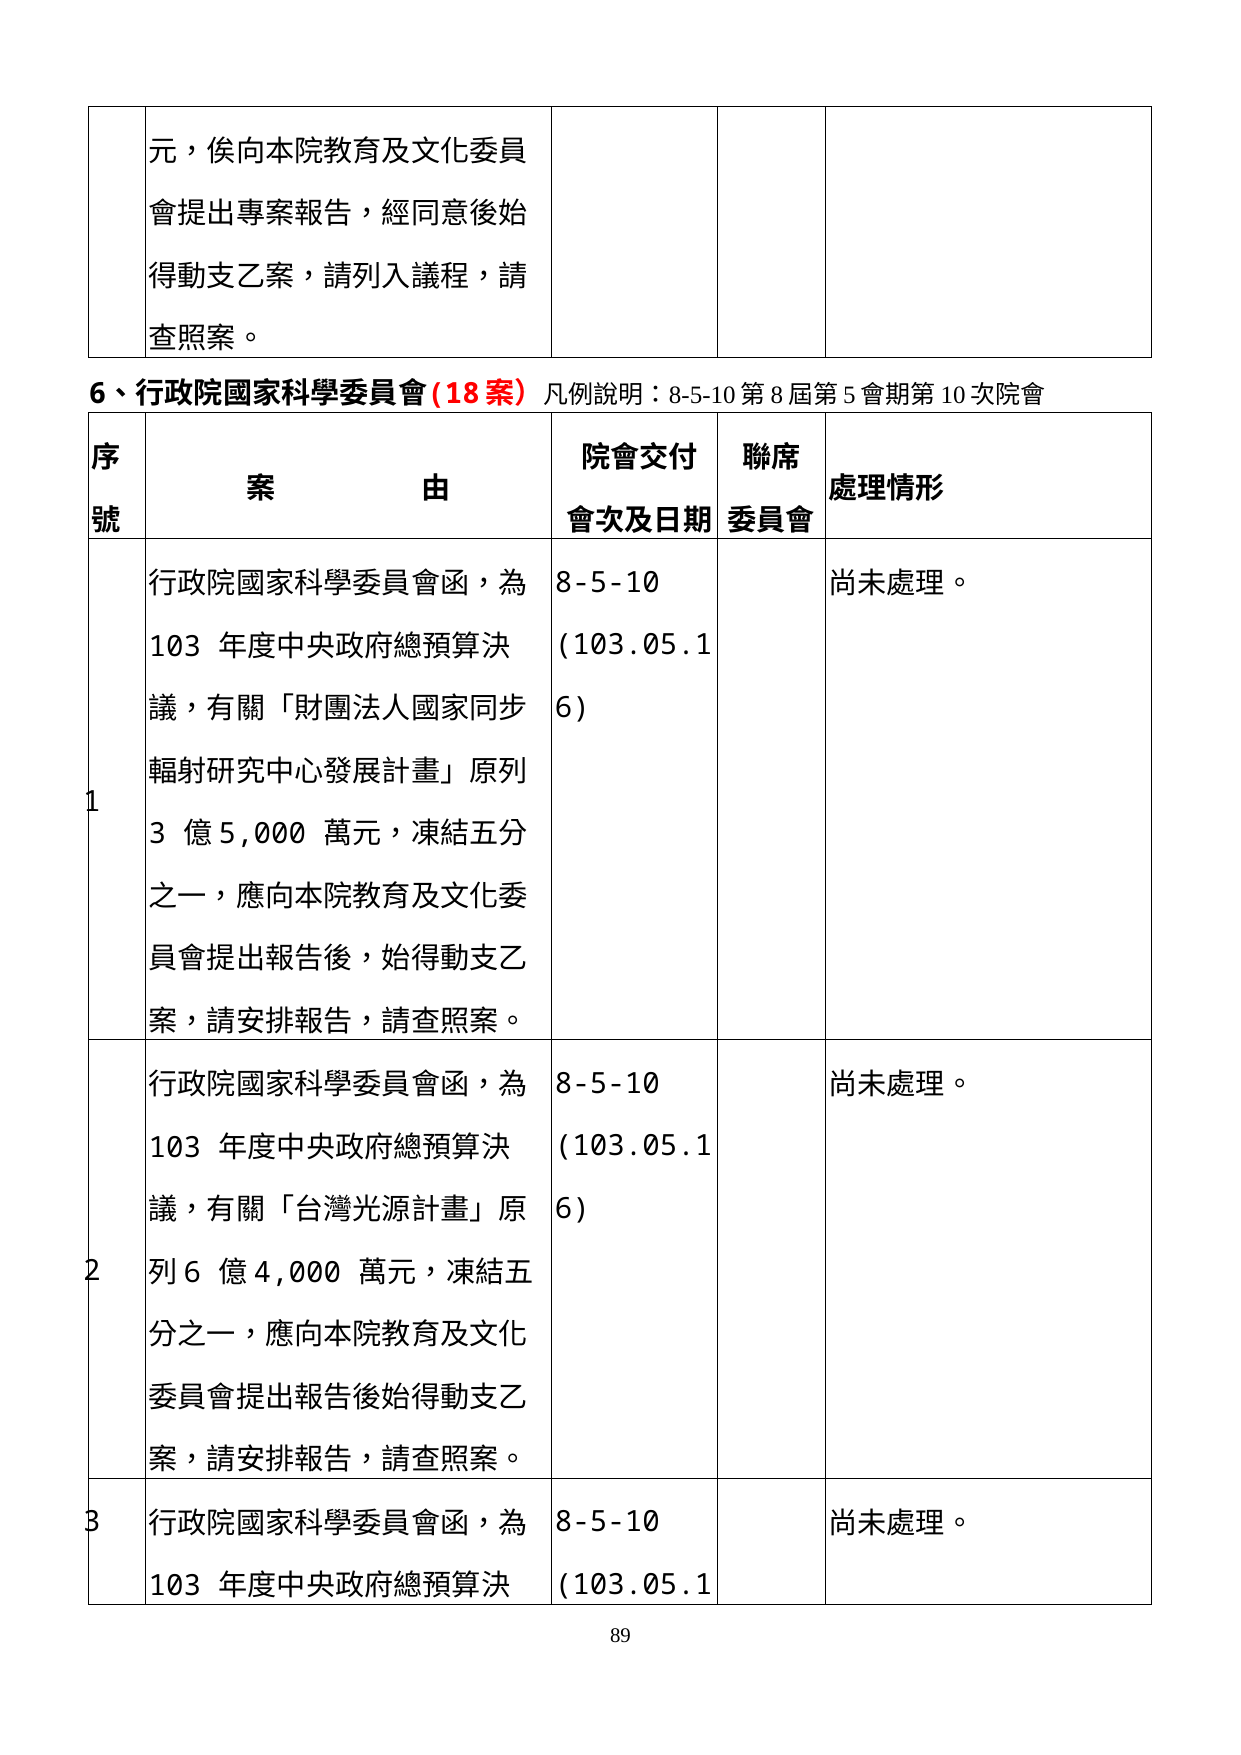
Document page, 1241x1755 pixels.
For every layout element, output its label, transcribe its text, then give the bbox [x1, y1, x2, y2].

table_cell [718, 107, 825, 357]
table_cell 8-5-10 (103.05.16) [552, 1040, 717, 1478]
table_cell [89, 539, 145, 1039]
table_cell [718, 539, 825, 1039]
table_header 案 由 [146, 413, 551, 538]
table_cell [826, 107, 1151, 357]
table_cell 行政院國家科學委員會函，為103 年度中央政府總預算決議，有關「台灣光源計畫」原列6 億4,000 萬元，凍結五分之一，應向本院教育及文化委員會提出報告後始得動支乙案，請安排報告，請查照案。 [146, 1040, 551, 1478]
table_cell [89, 1512, 95, 1519]
table_cell 尚未處理。 [826, 1040, 1151, 1478]
table_cell [552, 107, 717, 357]
table_cell [89, 1521, 96, 1529]
table_cell 行政院國家科學委員會函，為103 年度中央政府總預算決議，有關「財團法人國家同步輻射研究中心發展計畫」原列3 億5,000 萬元，凍結五分之一，應向本院教育及文化委員會提出報告後，始得動支乙案，請安排報告，請查照案。 [146, 539, 551, 1039]
table_header 院會交付 會次及日期 [552, 413, 717, 538]
table_cell [89, 107, 145, 357]
table_cell [89, 1261, 95, 1273]
table_cell 尚未處理。 [826, 539, 1151, 1039]
table_header 聯席 委員會 [718, 413, 825, 538]
table_cell [718, 1479, 825, 1604]
table_cell 元，俟向本院教育及文化委員會提出專案報告，經同意後始得動支乙案，請列入議程，請查照案。 [146, 107, 551, 357]
table_header 處理情形 [826, 413, 1151, 538]
table_cell [89, 1040, 145, 1478]
table_cell [718, 1040, 825, 1478]
text 6、行政院國家科學委員會(18案）凡例說明：8-5-10第8屆第5會期第10次院會 [89, 371, 1152, 412]
table_cell 尚未處理。 [826, 1479, 1151, 1604]
table_cell [89, 1479, 145, 1604]
table_cell 行政院國家科學委員會函，為103 年度中央政府總預算決 [146, 1479, 551, 1604]
table_cell 8-5-10 (103.05.1 [552, 1479, 717, 1604]
table_cell 8-5-10 (103.05.16) [552, 539, 717, 1039]
table_header 序號 [89, 413, 145, 538]
